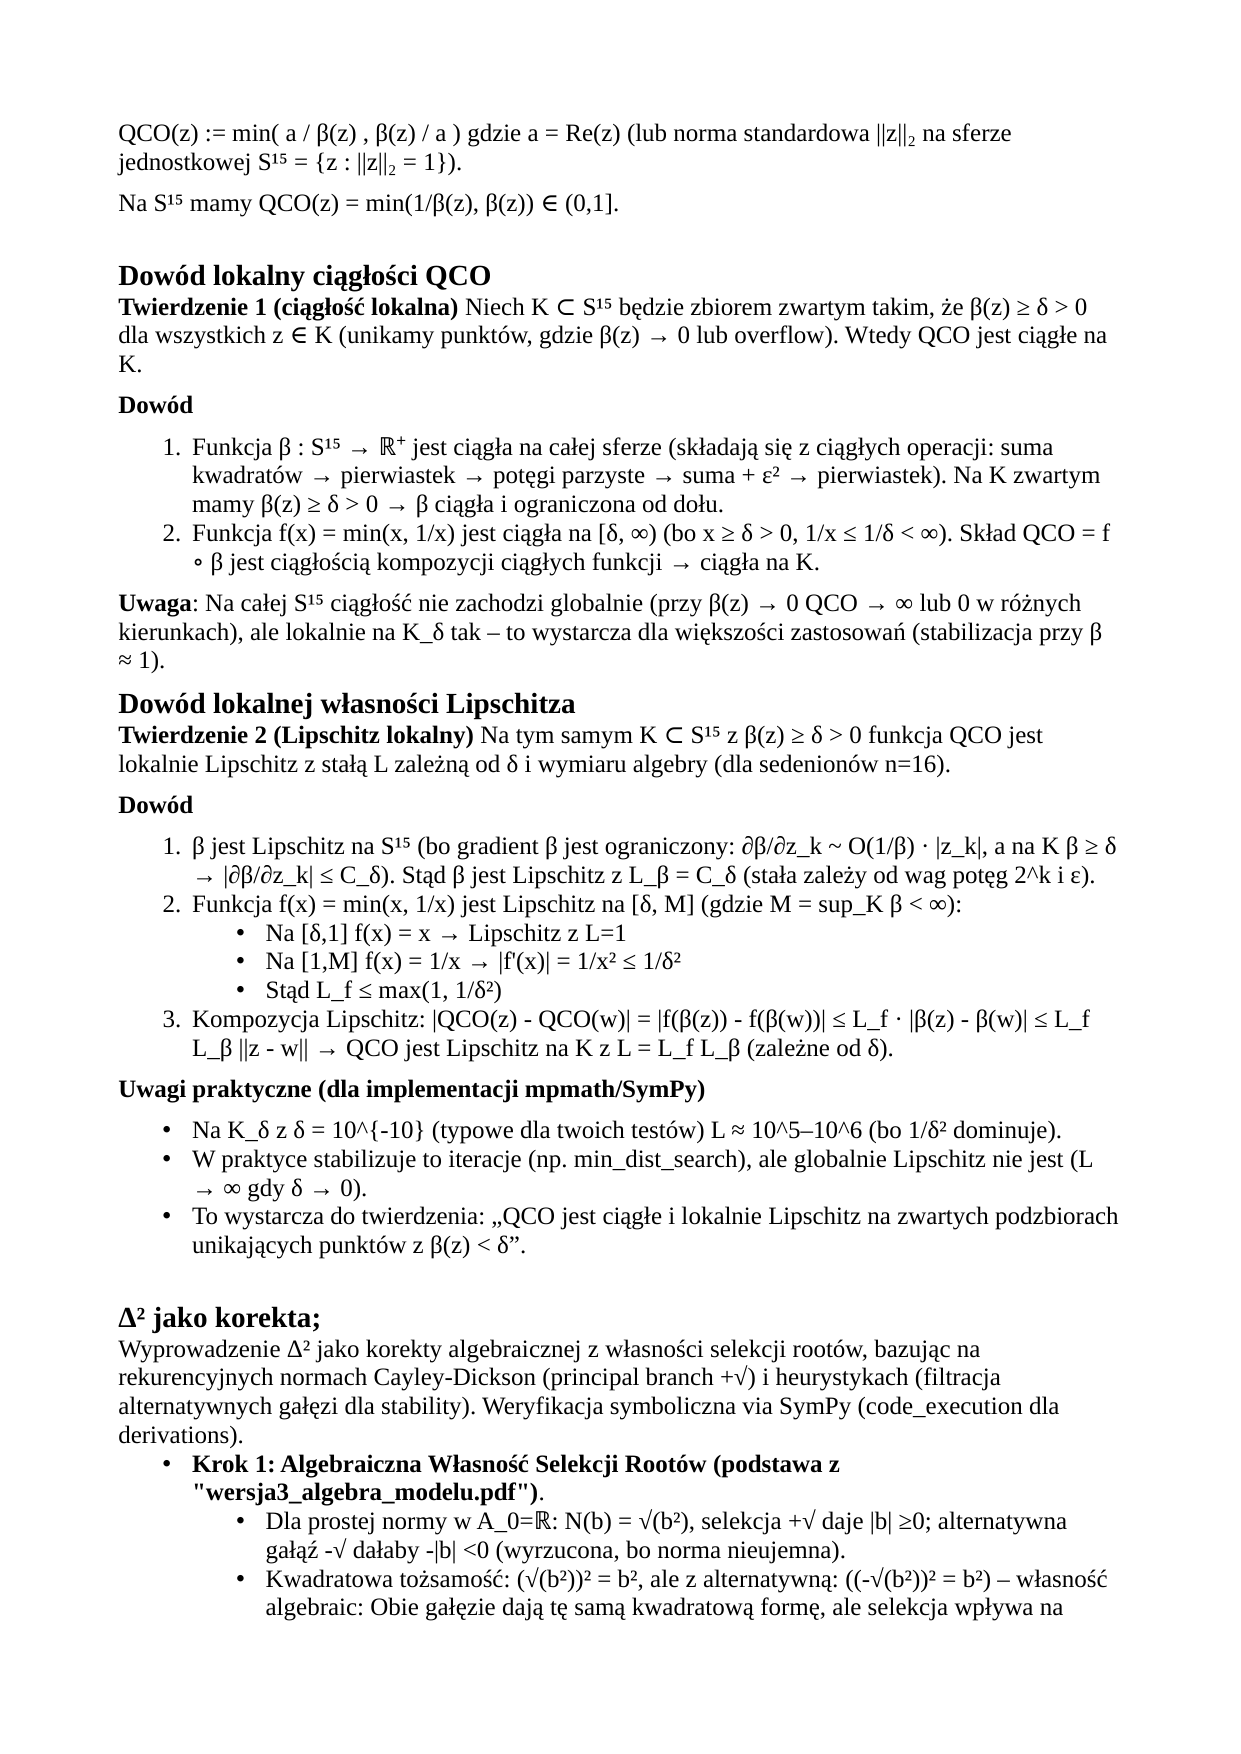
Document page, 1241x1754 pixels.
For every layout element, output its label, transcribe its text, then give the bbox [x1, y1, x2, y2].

text Twierdzenie 1 (ciągłość lokalna) Niech K ⊂ S¹⁵ będzie zbiorem zwartym takim, że β(z) ≥ δ > 0 dla wszystkich z ∈ K (unikamy punktów, gdzie β(z) → 0 lub overflow). Wtedy QCO jest ciągłe na K. [118, 292, 1122, 378]
list Na K_δ z δ = 10^{-10} (typowe dla twoich testów) L ≈ 10^5–10^6 (bo 1/δ² dominuje). [162, 1115, 1122, 1144]
list Krok 1: Algebraiczna Własność Selekcji Rootów (podstawa z "wersja3_algebra_modelu.pdf"). [162, 1449, 1122, 1506]
text Na S¹⁵ mamy QCO(z) = min(1/β(z), β(z)) ∈ (0,1]. [118, 188, 1122, 217]
list Funkcja f(x) = min(x, 1/x) jest ciągła na [δ, ∞) (bo x ≥ δ > 0, 1/x ≤ 1/δ < ∞). Skład QCO = f ∘ β jest ciągłością kompozycji ciągłych funkcji → ciągła na K. [162, 518, 1122, 575]
text Uwaga: Na całej S¹⁵ ciągłość nie zachodzi globalnie (przy β(z) → 0 QCO → ∞ lub 0 w różnych kierunkach), ale lokalnie na K_δ tak – to wystarcza dla większości zastosowań (stabilizacja przy β ≈ 1). [118, 588, 1122, 674]
text Δ² jako korekta; [118, 1300, 1122, 1334]
list Funkcja β : S¹⁵ → ℝ⁺ jest ciągła na całej sferze (składają się z ciągłych operacji: suma kwadratów → pierwiastek → potęgi parzyste → suma + ε² → pierwiastek). Na K zwartym mamy β(z) ≥ δ > 0 → β ciągła i ograniczona od dołu. [162, 432, 1122, 518]
list Funkcja f(x) = min(x, 1/x) jest Lipschitz na [δ, M] (gdzie M = sup_K β < ∞): [162, 889, 1122, 918]
list Na [1,M] f(x) = 1/x → |f'(x)| = 1/x² ≤ 1/δ² [236, 946, 1122, 975]
list To wystarcza do twierdzenia: „QCO jest ciągłe i lokalnie Lipschitz na zwartych podzbiorach unikających punktów z β(z) < δ”. [162, 1201, 1122, 1259]
text Dowód [118, 790, 1122, 819]
list Stąd L_f ≤ max(1, 1/δ²) [236, 975, 1122, 1004]
subtitle Dowód lokalny ciągłości QCO [118, 258, 1122, 292]
list β jest Lipschitz na S¹⁵ (bo gradient β jest ograniczony: ∂β/∂z_k ~ O(1/β) · |z_k|, a na K β ≥ δ → |∂β/∂z_k| ≤ C_δ). Stąd β jest Lipschitz z L_β = C_δ (stała zależy od wag potęg 2^k i ε). [162, 831, 1122, 889]
text QCO(z) := min( a / β(z) , β(z) / a ) gdzie a = Re(z) (lub norma standardowa ||z||₂ na sferze jednostkowej S¹⁵ = {z : ||z||₂ = 1}). [118, 118, 1122, 176]
list Kompozycja Lipschitz: |QCO(z) - QCO(w)| = |f(β(z)) - f(β(w))| ≤ L_f · |β(z) - β(w)| ≤ L_f L_β ||z - w|| → QCO jest Lipschitz na K z L = L_f L_β (zależne od δ). [162, 1004, 1122, 1061]
subtitle Dowód lokalnej własności Lipschitza [118, 687, 1122, 720]
text Wyprowadzenie Δ² jako korekty algebraicznej z własności selekcji rootów, bazując na rekurencyjnych normach Cayley-Dickson (principal branch +√) i heurystykach (filtracja alternatywnych gałęzi dla stability). Weryfikacja symboliczna via SymPy (code_execution dla derivations). [118, 1334, 1122, 1449]
text Twierdzenie 2 (Lipschitz lokalny) Na tym samym K ⊂ S¹⁵ z β(z) ≥ δ > 0 funkcja QCO jest lokalnie Lipschitz z stałą L zależną od δ i wymiaru algebry (dla sedenionów n=16). [118, 720, 1122, 778]
list Dla prostej normy w A_0=ℝ: N(b) = √(b²), selekcja +√ daje |b| ≥0; alternatywna gałąź -√ dałaby -|b| <0 (wyrzucona, bo norma nieujemna). [236, 1506, 1122, 1564]
list Kwadratowa tożsamość: (√(b²))² = b², ale z alternatywną: ((-√(b²))² = b²) – własność algebraic: Obie gałęzie dają tę samą kwadratową formę, ale selekcja wpływa na [236, 1564, 1122, 1621]
list Na [δ,1] f(x) = x → Lipschitz z L=1 [236, 918, 1122, 946]
text Uwagi praktyczne (dla implementacji mpmath/SymPy) [118, 1074, 1122, 1103]
list W praktyce stabilizuje to iteracje (np. min_dist_search), ale globalnie Lipschitz nie jest (L → ∞ gdy δ → 0). [162, 1144, 1122, 1201]
text Dowód [118, 390, 1122, 419]
